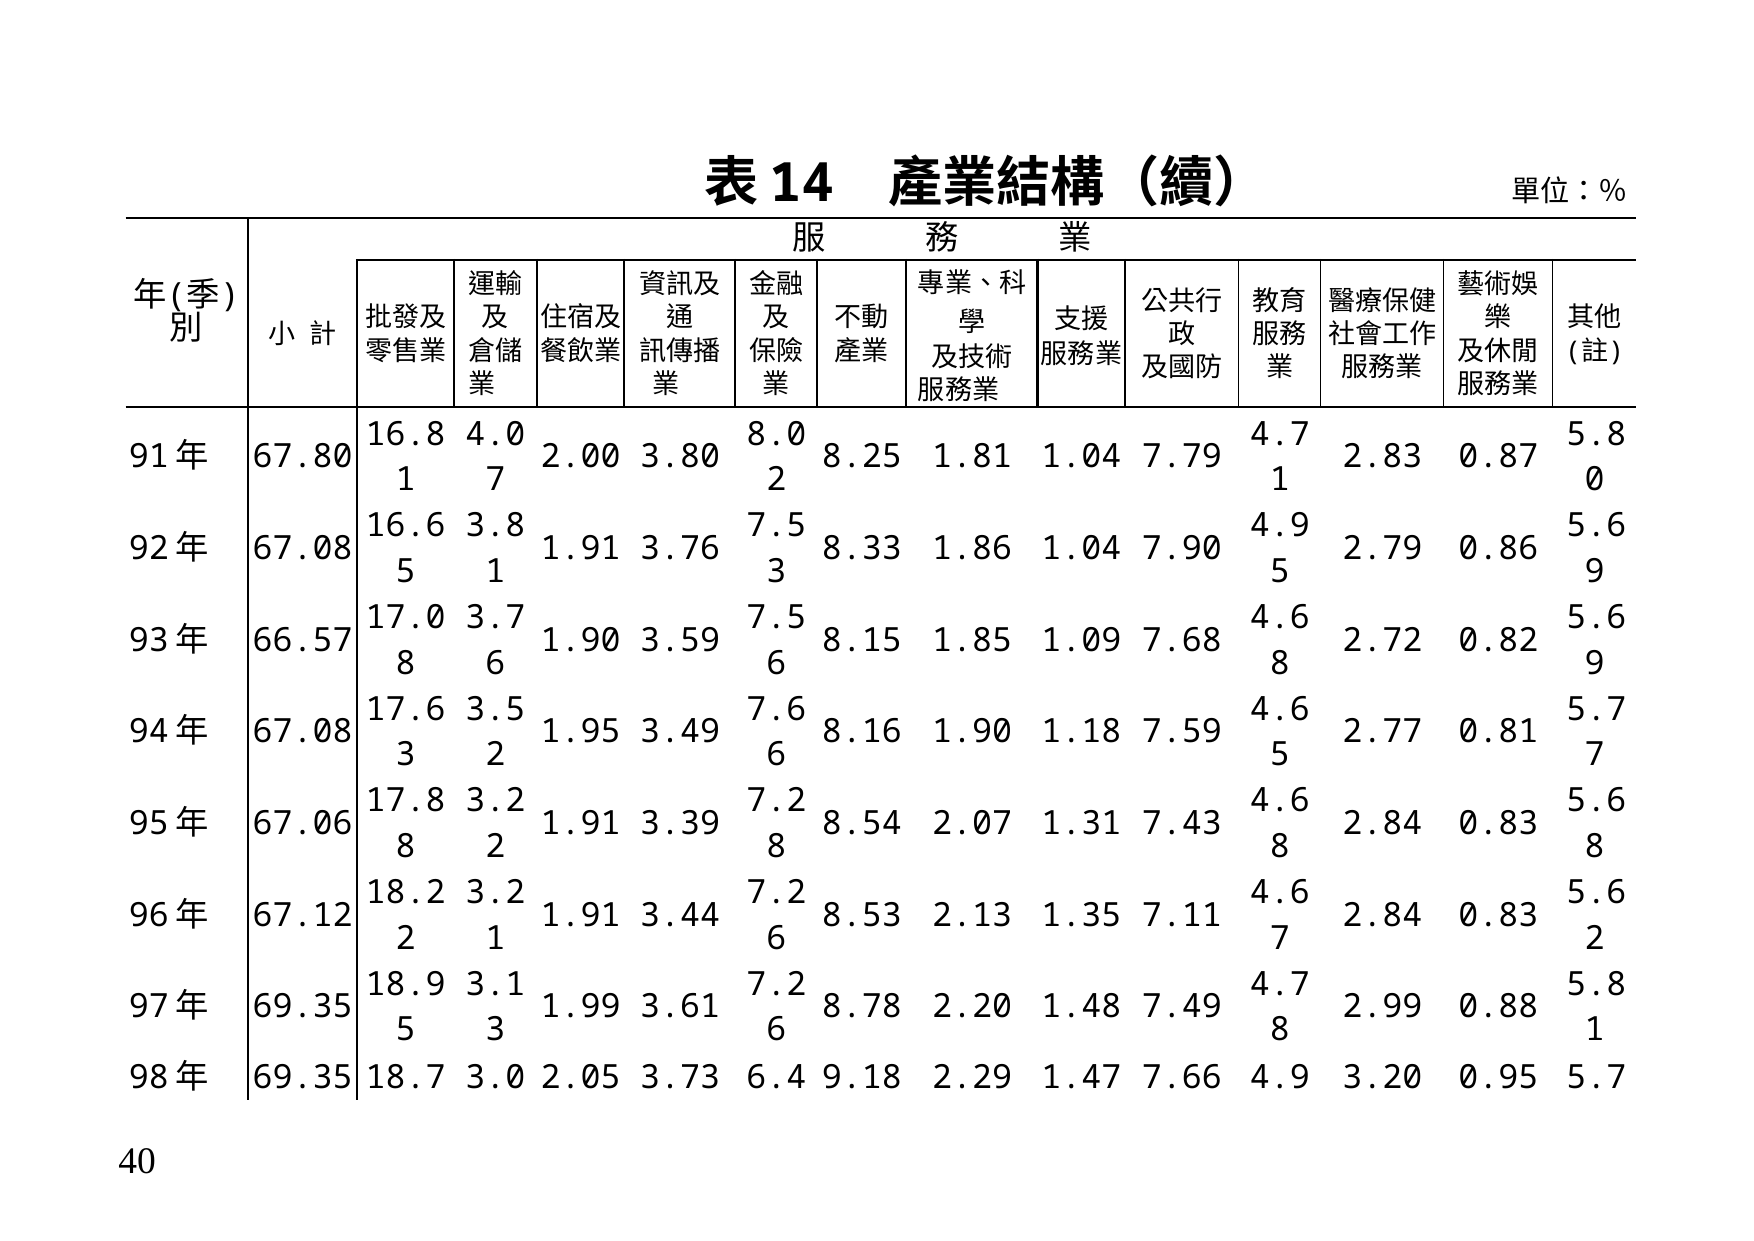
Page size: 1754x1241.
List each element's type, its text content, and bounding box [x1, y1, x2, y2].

table_cell 7.28 [735, 775, 817, 867]
table_cell 1.95 [537, 683, 624, 775]
table_cell [118, 775, 126, 867]
table_cell 7.11 [1125, 867, 1238, 958]
table_cell 3.0 [454, 1050, 537, 1099]
table_cell 3.52 [454, 683, 537, 775]
table_cell 8.02 [735, 408, 817, 500]
table_cell 專業、科學 及技術 服務業 [907, 261, 1036, 406]
table_cell 7.26 [735, 958, 817, 1050]
table_cell 2.83 [1321, 408, 1443, 500]
table_cell 98年 [126, 1050, 247, 1099]
table_cell 4.67 [1238, 867, 1321, 958]
table_cell 18.95 [358, 958, 454, 1050]
table_cell 1.85 [906, 592, 1037, 683]
table_cell 3.59 [624, 592, 735, 683]
table_cell 18.7 [358, 1050, 454, 1099]
table_cell 5.81 [1553, 958, 1636, 1050]
table_cell 8.15 [817, 592, 906, 683]
table_cell 2.84 [1321, 867, 1443, 958]
table_header 年(季)別 [126, 219, 247, 406]
table_cell 97年 [126, 958, 247, 1050]
table_cell 67.08 [249, 500, 356, 592]
table_cell 8.53 [817, 867, 906, 958]
table_cell 5.62 [1553, 867, 1636, 958]
table_cell [118, 1050, 126, 1099]
table_cell 8.16 [817, 683, 906, 775]
table_cell 5.68 [1553, 775, 1636, 867]
table_cell 3.22 [454, 775, 537, 867]
table_cell 0.83 [1443, 867, 1553, 958]
table_cell 2.13 [906, 867, 1037, 958]
table_cell 2.99 [1321, 958, 1443, 1050]
table_cell 金融及 保險業 [736, 261, 816, 406]
table_cell 支援 服務業 [1039, 261, 1124, 406]
table_cell 8.54 [817, 775, 906, 867]
table_cell 2.72 [1321, 592, 1443, 683]
table_cell 7.43 [1125, 775, 1238, 867]
table_cell [118, 683, 126, 775]
table_cell 4.9 [1238, 1050, 1321, 1099]
table_cell 1.09 [1038, 592, 1125, 683]
table_cell 3.76 [454, 592, 537, 683]
table_cell 7.79 [1125, 408, 1238, 500]
table_header 服 務 業 [249, 219, 1636, 259]
table_cell 1.04 [1038, 500, 1125, 592]
table_cell [118, 500, 126, 592]
table_cell 1.99 [537, 958, 624, 1050]
table_cell 67.80 [249, 408, 356, 500]
table_cell 1.90 [537, 592, 624, 683]
table_cell 批發及 零售業 [358, 261, 453, 406]
table_cell 5.69 [1553, 500, 1636, 592]
table_cell [118, 592, 126, 683]
table_cell 7.66 [735, 683, 817, 775]
table_cell [118, 259, 126, 406]
table_cell 8.78 [817, 958, 906, 1050]
table_cell 運輸及 倉儲業 [455, 261, 536, 406]
table_cell 17.88 [358, 775, 454, 867]
table_cell 69.35 [249, 958, 356, 1050]
table_cell 4.71 [1238, 408, 1321, 500]
table_cell 16.81 [358, 408, 454, 500]
table_cell 1.35 [1038, 867, 1125, 958]
table_cell 3.20 [1321, 1050, 1443, 1099]
table_cell 1.91 [537, 775, 624, 867]
table_cell 6.4 [735, 1050, 817, 1099]
table_cell 0.81 [1443, 683, 1553, 775]
table_cell 1.31 [1038, 775, 1125, 867]
table_cell 1.04 [1038, 408, 1125, 500]
table_cell 小 計 [249, 259, 356, 406]
table_cell [118, 406, 126, 500]
table_cell 7.26 [735, 867, 817, 958]
table_cell 94年 [126, 683, 247, 775]
table_cell 5.80 [1553, 408, 1636, 500]
table_cell 4.65 [1238, 683, 1321, 775]
table_cell 0.82 [1443, 592, 1553, 683]
table_cell 7.68 [1125, 592, 1238, 683]
table_cell 16.65 [358, 500, 454, 592]
table_cell 藝術娛樂 及休閒 服務業 [1444, 261, 1552, 406]
table_cell 9.18 [817, 1050, 906, 1099]
table_cell 1.47 [1038, 1050, 1125, 1099]
table_cell 3.61 [624, 958, 735, 1050]
table_cell 91年 [126, 408, 247, 500]
table_cell 1.18 [1038, 683, 1125, 775]
table_cell 17.63 [358, 683, 454, 775]
table_cell 3.81 [454, 500, 537, 592]
table_cell 1.86 [906, 500, 1037, 592]
table_cell 8.33 [817, 500, 906, 592]
table_cell 4.68 [1238, 592, 1321, 683]
table_cell 2.07 [906, 775, 1037, 867]
table_cell 3.73 [624, 1050, 735, 1099]
table_cell [118, 958, 126, 1050]
table_cell 66.57 [249, 592, 356, 683]
table_cell 67.12 [249, 867, 356, 958]
table_cell 5.77 [1553, 683, 1636, 775]
table_cell 17.08 [358, 592, 454, 683]
table_cell [118, 867, 126, 958]
table_cell 2.20 [906, 958, 1037, 1050]
table_cell 67.08 [249, 683, 356, 775]
table_cell 5.7 [1553, 1050, 1636, 1099]
table_cell 醫療保健 社會工作 服務業 [1321, 261, 1443, 406]
table_cell 7.59 [1125, 683, 1238, 775]
text 表14 產業結構（續） 單位：％ [118, 138, 1636, 217]
table_cell 4.95 [1238, 500, 1321, 592]
table_cell 0.95 [1443, 1050, 1553, 1099]
table_cell 2.29 [906, 1050, 1037, 1099]
table_cell 3.49 [624, 683, 735, 775]
table_cell 1.90 [906, 683, 1037, 775]
table_cell 3.80 [624, 408, 735, 500]
table_cell 教育 服務業 [1239, 261, 1320, 406]
table_cell 67.06 [249, 775, 356, 867]
table_cell 不動 產業 [818, 261, 905, 406]
table_cell 7.90 [1125, 500, 1238, 592]
table_cell 住宿及 餐飲業 [538, 261, 623, 406]
table_cell 95年 [126, 775, 247, 867]
table_cell 0.87 [1443, 408, 1553, 500]
table_cell 2.84 [1321, 775, 1443, 867]
table_cell 其他 (註) [1553, 261, 1636, 406]
table_cell 公共行政 及國防 [1126, 261, 1238, 406]
table_cell 7.66 [1125, 1050, 1238, 1099]
table_cell 2.77 [1321, 683, 1443, 775]
table_cell 3.21 [454, 867, 537, 958]
table_cell 18.22 [358, 867, 454, 958]
table_cell 3.13 [454, 958, 537, 1050]
table_header [118, 217, 126, 259]
table_cell 69.35 [249, 1050, 356, 1099]
table_cell 7.53 [735, 500, 817, 592]
table_cell 8.25 [817, 408, 906, 500]
table_cell 1.48 [1038, 958, 1125, 1050]
table_cell 4.07 [454, 408, 537, 500]
table_cell 2.00 [537, 408, 624, 500]
table_cell 1.91 [537, 500, 624, 592]
table_cell 4.78 [1238, 958, 1321, 1050]
table_cell 4.68 [1238, 775, 1321, 867]
table_cell 0.83 [1443, 775, 1553, 867]
table_cell 資訊及通 訊傳播業 [625, 261, 734, 406]
table_cell 7.49 [1125, 958, 1238, 1050]
table_cell 0.88 [1443, 958, 1553, 1050]
table_cell 2.79 [1321, 500, 1443, 592]
table_cell 93年 [126, 592, 247, 683]
table_cell 1.81 [906, 408, 1037, 500]
table_cell 0.86 [1443, 500, 1553, 592]
table_cell 92年 [126, 500, 247, 592]
table_cell 3.39 [624, 775, 735, 867]
table_cell 1.91 [537, 867, 624, 958]
table_cell 7.56 [735, 592, 817, 683]
table_cell 5.69 [1553, 592, 1636, 683]
table_cell 3.76 [624, 500, 735, 592]
table_cell 3.44 [624, 867, 735, 958]
table_cell 96年 [126, 867, 247, 958]
table_cell 2.05 [537, 1050, 624, 1099]
